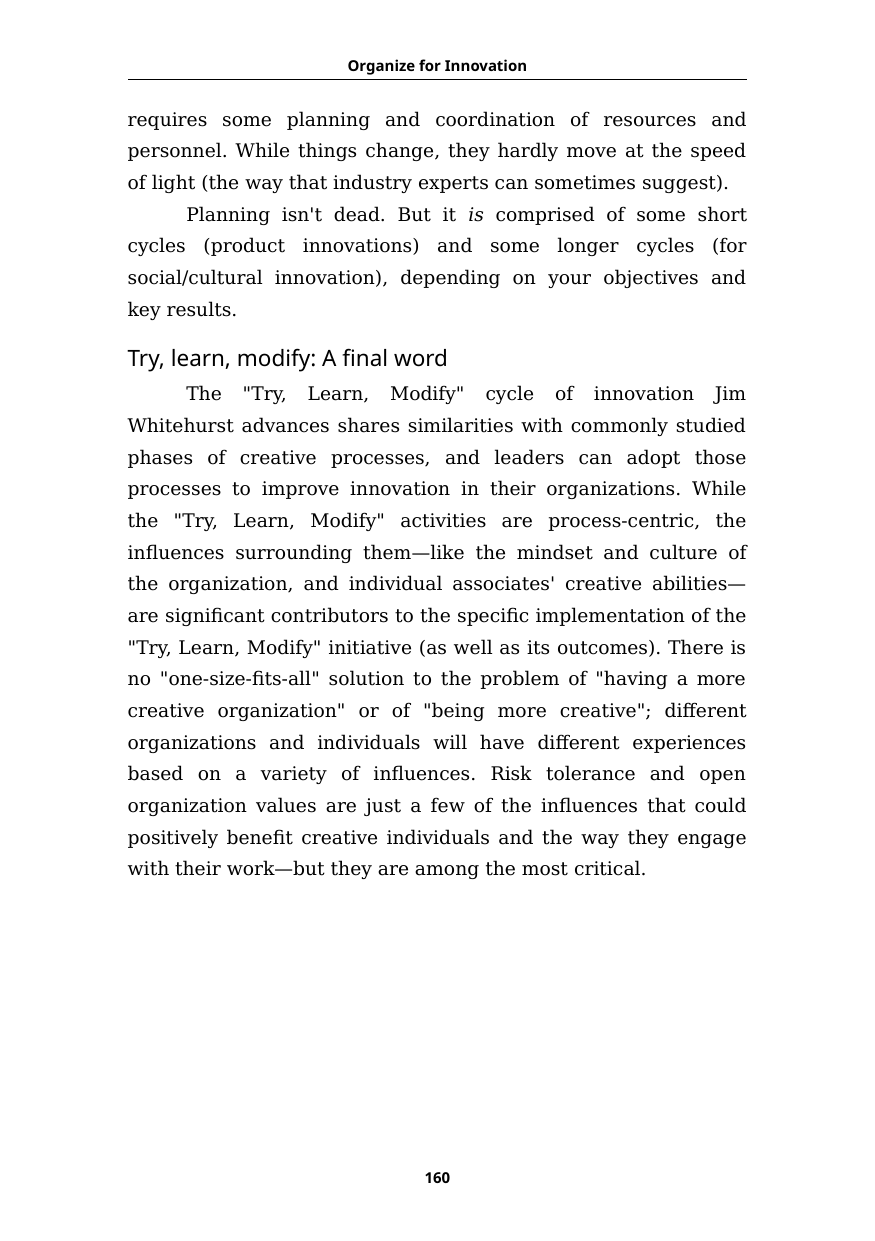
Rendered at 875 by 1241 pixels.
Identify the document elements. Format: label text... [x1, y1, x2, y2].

subtitle Try, learn, modify: A final word [127, 345, 747, 371]
text Planning isn't dead. But it is comprised of some short cycles (product innovations) and some longer cycles (for social/cultural innovation), depending on your objectives and key results. [127, 204, 747, 321]
text The "Try, Learn, Modify" cycle of innovation Jim Whitehurst advances shares similarities with commonly studied phases of creative processes, and leaders can adopt those processes to improve innovation in their organizations. While the "Try, Learn, Modify" activities are process-centric, the influences surrounding them—like the mindset and culture of the organization, and individual associates' creative abilities—are significant contributors to the specific implementation of the "Try, Learn, Modify" initiative (as well as its outcomes). There is no "one-size-fits-all" solution to the problem of "having a more creative organization" or of "being more creative"; different organizations and individuals will have different experiences based on a variety of influences. Risk tolerance and open organization values are just a few of the influences that could positively benefit creative individuals and the way they engage with their work—but they are among the most critical. [127, 383, 747, 880]
text requires some planning and coordination of resources and personnel. While things change, they hardly move at the speed of light (the way that industry experts can sometimes suggest). [127, 109, 747, 194]
